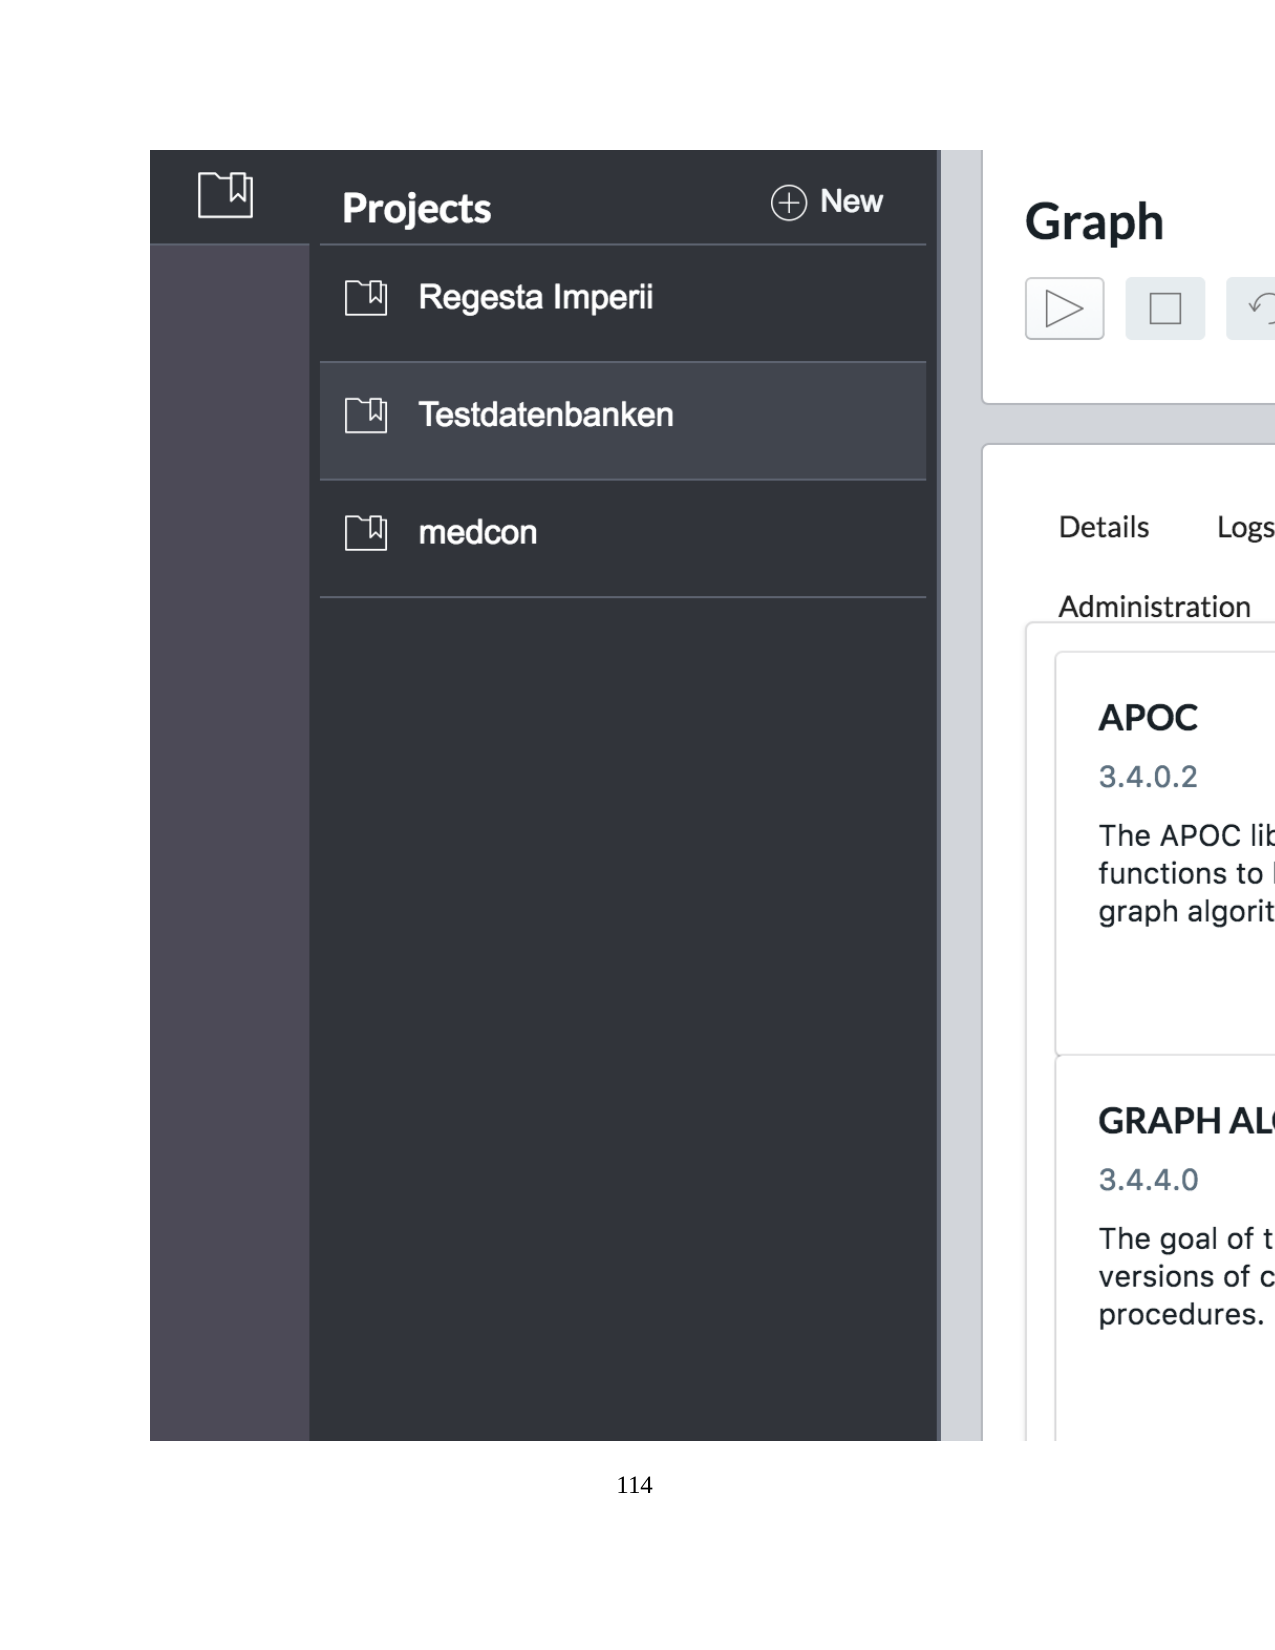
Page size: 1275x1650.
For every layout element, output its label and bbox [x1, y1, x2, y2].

picture [150, 150, 1275, 1441]
